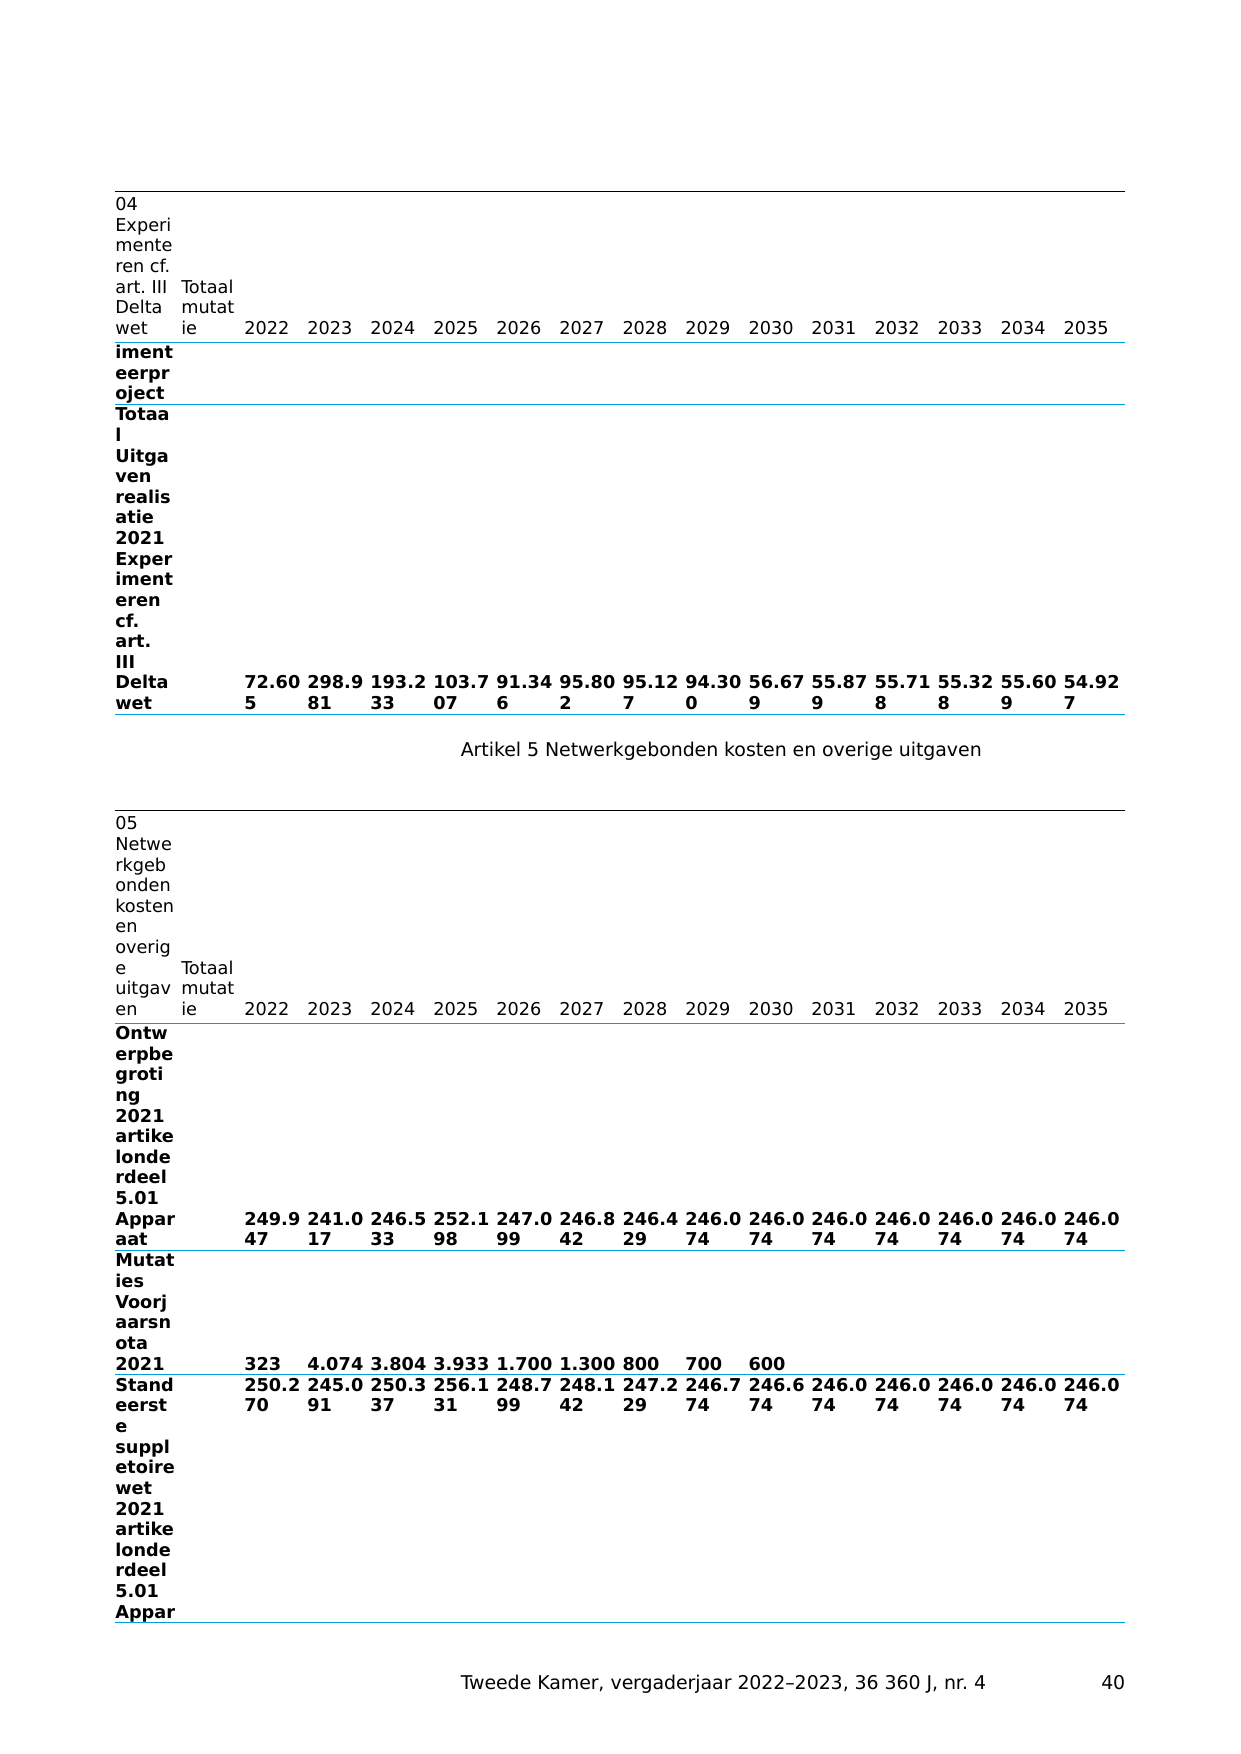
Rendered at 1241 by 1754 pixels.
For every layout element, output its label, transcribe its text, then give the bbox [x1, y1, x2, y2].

table_cell [178, 1251, 241, 1374]
table_cell [998, 1251, 1060, 1374]
table_header 2032 [871, 192, 934, 341]
table_cell 94.300 [682, 405, 745, 714]
table_cell 241.017 [304, 1024, 367, 1250]
table_cell 247.229 [619, 1375, 682, 1622]
table_cell [178, 405, 241, 714]
table_cell 4.074 [304, 1251, 367, 1374]
table_cell [304, 343, 367, 404]
table_cell 249.947 [241, 1024, 304, 1250]
table_cell [1060, 343, 1125, 404]
table_cell 2025 [430, 811, 493, 1022]
table_cell [745, 343, 808, 404]
table_cell 2023 [304, 811, 367, 1022]
table_cell 2029 [682, 811, 745, 1022]
table_cell [367, 343, 430, 404]
table_cell 246.533 [367, 1024, 430, 1250]
table_cell 246.074 [745, 1024, 808, 1250]
table_cell 91.346 [493, 405, 556, 714]
table_cell 2030 [745, 811, 808, 1022]
table_header Tabel 5 Artikel 5 Netwerkgebonden kosten en overige uitgaven [115, 785, 1125, 810]
table_cell 95.127 [619, 405, 682, 714]
table_cell imenteerproject [115, 343, 178, 404]
table_cell 246.429 [619, 1024, 682, 1250]
table_cell [808, 1251, 871, 1374]
table_cell 600 [745, 1251, 808, 1374]
table_header 2025 [430, 192, 493, 341]
table_cell 246.074 [934, 1024, 997, 1250]
table_cell 2034 [998, 811, 1060, 1022]
table_cell 05 Netwerkgebonden kosten en overige uitgaven [115, 811, 178, 1022]
table_cell Mutaties Voorjaarsnota 2021 [115, 1251, 178, 1374]
table_cell [682, 343, 745, 404]
table_header 2029 [682, 192, 745, 341]
table_cell 3.804 [367, 1251, 430, 1374]
table_cell Totaal mutatie [178, 811, 241, 1022]
table_cell 246.774 [682, 1375, 745, 1622]
table_cell 2027 [556, 811, 619, 1022]
table_cell [871, 343, 934, 404]
table_cell 193.233 [367, 405, 430, 714]
table_cell [241, 343, 304, 404]
table_cell Totaal Uitgaven realisatie 2021 Experimenteren cf. art. III Deltawet [115, 405, 178, 714]
table_cell 1.300 [556, 1251, 619, 1374]
table_cell Stand eerste suppletoire wet 2021 artikelonderdeel 5.01 Appar [115, 1375, 178, 1622]
table_cell [430, 343, 493, 404]
table_cell [178, 343, 241, 404]
table_cell 252.198 [430, 1024, 493, 1250]
table_cell 54.927 [1060, 405, 1125, 714]
table_header 2033 [934, 192, 997, 341]
table_cell 250.337 [367, 1375, 430, 1622]
table_cell 72.605 [241, 405, 304, 714]
table_cell 246.074 [998, 1024, 1060, 1250]
table_cell [556, 343, 619, 404]
table_header 2023 [304, 192, 367, 341]
table_header 04 Experimenteren cf. art. III Deltawet [115, 192, 178, 341]
table_cell 248.799 [493, 1375, 556, 1622]
table_cell [871, 1251, 934, 1374]
table_cell 2033 [934, 811, 997, 1022]
table_cell [1060, 1251, 1125, 1374]
table_cell [178, 1375, 241, 1622]
table_cell 256.131 [430, 1375, 493, 1622]
table_cell 2026 [493, 811, 556, 1022]
table_cell [934, 343, 997, 404]
title Artikel 5 Netwerkgebonden kosten en overige uitgaven [461, 739, 1125, 761]
table_cell 246.842 [556, 1024, 619, 1250]
table_cell 2032 [871, 811, 934, 1022]
table_cell 247.099 [493, 1024, 556, 1250]
table_cell [934, 1251, 997, 1374]
table_header 2026 [493, 192, 556, 341]
table_cell 246.074 [1060, 1024, 1125, 1250]
table_cell 2028 [619, 811, 682, 1022]
table_cell 246.074 [871, 1375, 934, 1622]
table_cell 700 [682, 1251, 745, 1374]
table_cell Ontwerpbegroting 2021 artikelonderdeel 5.01 Apparaat [115, 1024, 178, 1250]
table_cell [808, 343, 871, 404]
table_cell 55.609 [998, 405, 1060, 714]
table_cell 246.074 [682, 1024, 745, 1250]
table_cell 248.142 [556, 1375, 619, 1622]
table_cell 103.707 [430, 405, 493, 714]
table_cell 55.879 [808, 405, 871, 714]
table_cell 800 [619, 1251, 682, 1374]
table_cell 2022 [241, 811, 304, 1022]
table_cell 323 [241, 1251, 304, 1374]
table_cell 245.091 [304, 1375, 367, 1622]
table_header 2024 [367, 192, 430, 341]
table_header Totaal mutatie [178, 192, 241, 341]
table_header 2027 [556, 192, 619, 341]
table_cell 246.074 [934, 1375, 997, 1622]
table_cell 246.074 [998, 1375, 1060, 1622]
table_cell 246.074 [871, 1024, 934, 1250]
table_cell 246.074 [808, 1375, 871, 1622]
table_cell [619, 343, 682, 404]
table_header 2028 [619, 192, 682, 341]
table_cell 2024 [367, 811, 430, 1022]
table_header 2035 [1060, 192, 1125, 341]
table_cell 55.718 [871, 405, 934, 714]
table_cell 246.674 [745, 1375, 808, 1622]
table_header 2034 [998, 192, 1060, 341]
table_cell 246.074 [1060, 1375, 1125, 1622]
table_cell 55.328 [934, 405, 997, 714]
table_cell [178, 1024, 241, 1250]
table_cell 2035 [1060, 811, 1125, 1022]
table_cell 2031 [808, 811, 871, 1022]
table_header 2030 [745, 192, 808, 341]
table_cell [998, 343, 1060, 404]
table_cell 1.700 [493, 1251, 556, 1374]
table_header 2022 [241, 192, 304, 341]
table_cell [493, 343, 556, 404]
table_cell 250.270 [241, 1375, 304, 1622]
table_cell 3.933 [430, 1251, 493, 1374]
table_cell 298.981 [304, 405, 367, 714]
table_cell 95.802 [556, 405, 619, 714]
table_cell 56.679 [745, 405, 808, 714]
table_header 2031 [808, 192, 871, 341]
table_cell 246.074 [808, 1024, 871, 1250]
